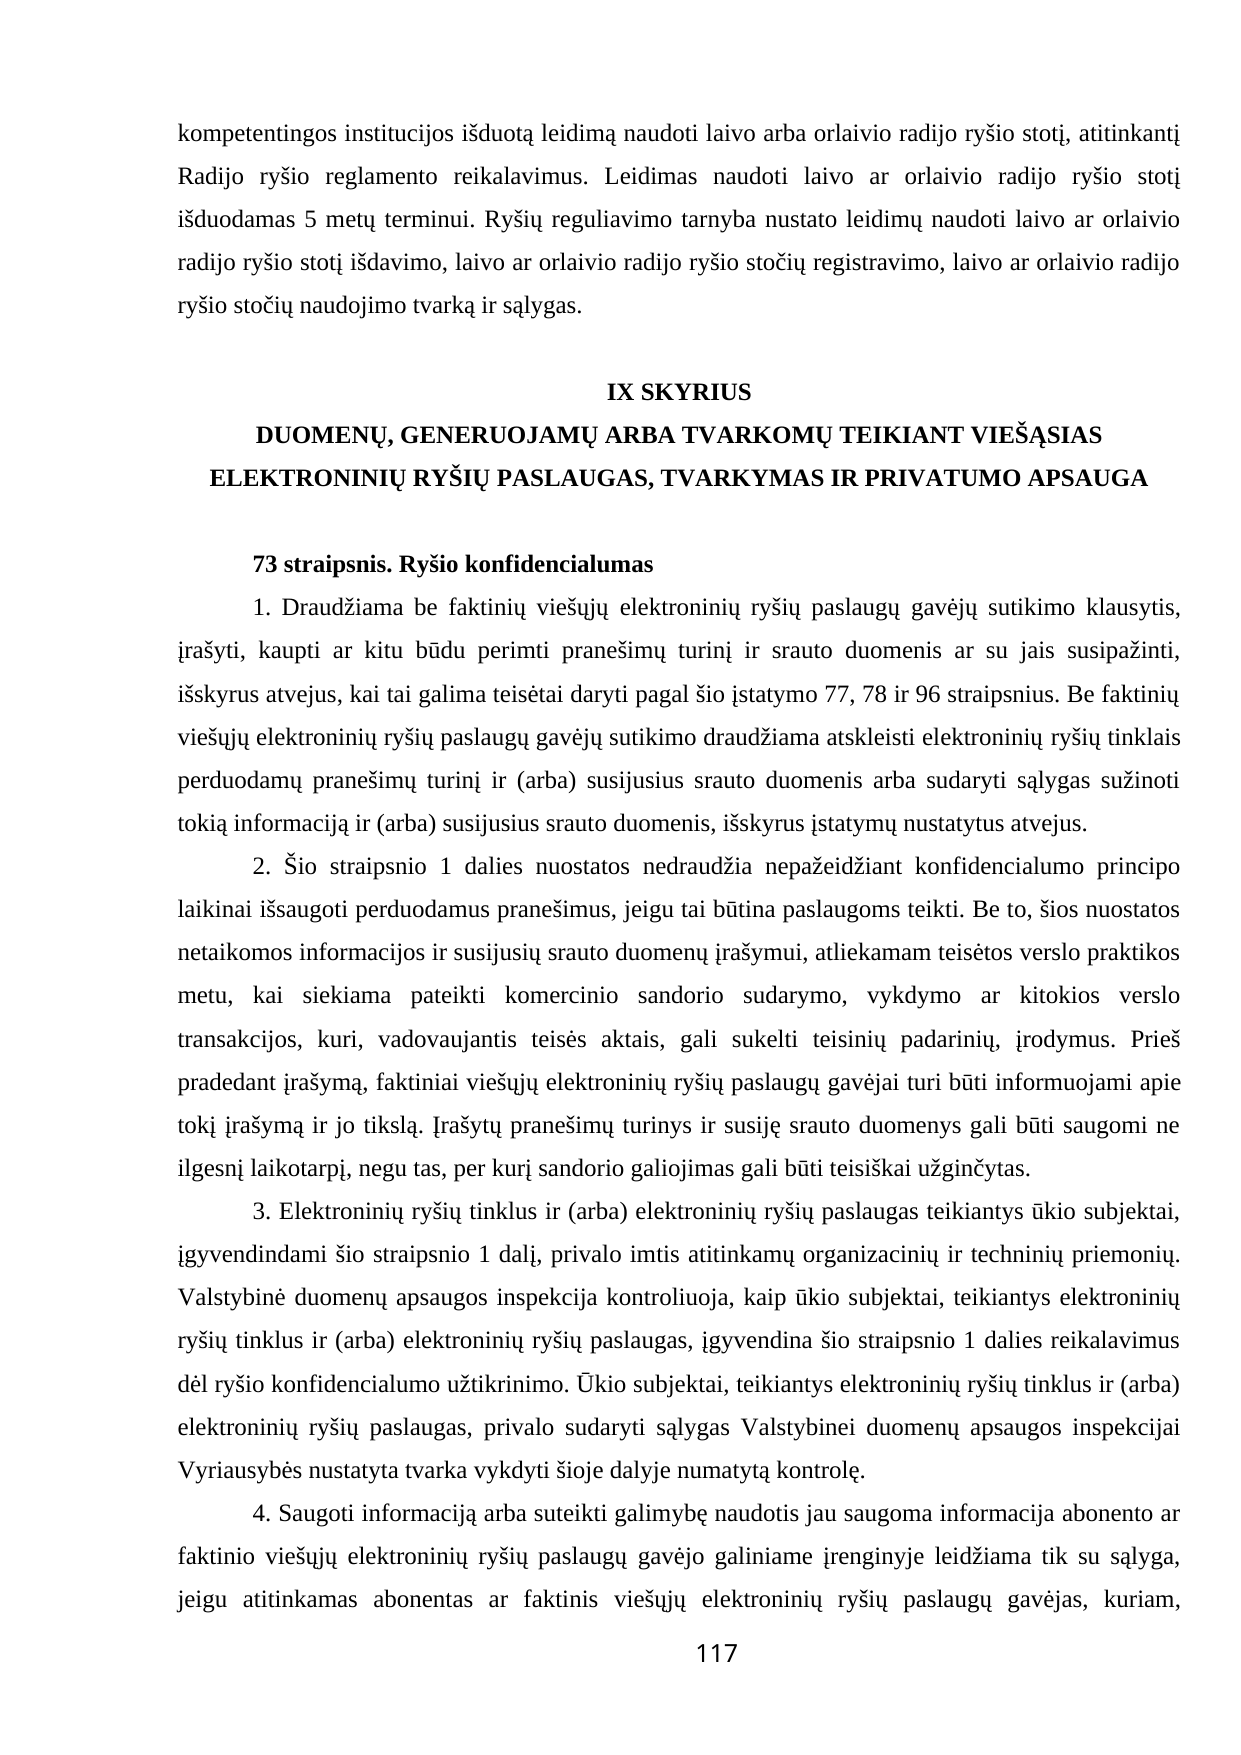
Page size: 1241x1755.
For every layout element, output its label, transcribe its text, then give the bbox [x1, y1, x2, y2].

text 3. Elektroninių ryšių tinklus ir (arba) elektroninių ryšių paslaugas teikiantys ūkio subjektai, įgyvendindami šio straipsnio 1 dalį, privalo imtis atitinkamų organizacinių ir techninių priemonių. Valstybinė duomenų apsaugos inspekcija kontroliuoja, kaip ūkio subjektai, teikiantys elektroninių ryšių tinklus ir (arba) elektroninių ryšių paslaugas, įgyvendina šio straipsnio 1 dalies reikalavimus dėl ryšio konfidencialumo užtikrinimo. Ūkio subjektai, teikiantys elektroninių ryšių tinklus ir (arba) elektroninių ryšių paslaugas, privalo sudaryti sąlygas Valstybinei duomenų apsaugos inspekcijai Vyriausybės nustatyta tvarka vykdyti šioje dalyje numatytą kontrolę. [177, 1196, 1181, 1484]
text 4. Saugoti informaciją arba suteikti galimybę naudotis jau saugoma informacija abonento ar faktinio viešųjų elektroninių ryšių paslaugų gavėjo galiniame įrenginyje leidžiama tik su sąlyga, jeigu atitinkamas abonentas ar faktinis viešųjų elektroninių ryšių paslaugų gavėjas, kuriam, [177, 1498, 1181, 1613]
text kompetentingos institucijos išduotą leidimą naudoti laivo arba orlaivio radijo ryšio stotį, atitinkantį Radijo ryšio reglamento reikalavimus. Leidimas naudoti laivo ar orlaivio radijo ryšio stotį išduodamas 5 metų terminui. Ryšių reguliavimo tarnyba nustato leidimų naudoti laivo ar orlaivio radijo ryšio stotį išdavimo, laivo ar orlaivio radijo ryšio stočių registravimo, laivo ar orlaivio radijo ryšio stočių naudojimo tvarką ir sąlygas. [177, 118, 1181, 319]
text 1. Draudžiama be faktinių viešųjų elektroninių ryšių paslaugų gavėjų sutikimo klausytis, įrašyti, kaupti ar kitu būdu perimti pranešimų turinį ir srauto duomenis ar su jais susipažinti, išskyrus atvejus, kai tai galima teisėtai daryti pagal šio įstatymo 77, 78 ir 96 straipsnius. Be faktinių viešųjų elektroninių ryšių paslaugų gavėjų sutikimo draudžiama atskleisti elektroninių ryšių tinklais perduodamų pranešimų turinį ir (arba) susijusius srauto duomenis arba sudaryti sąlygas sužinoti tokią informaciją ir (arba) susijusius srauto duomenis, išskyrus įstatymų nustatytus atvejus. [177, 592, 1181, 837]
text 73 straipsnis. Ryšio konfidencialumas [177, 549, 1181, 578]
text 2. Šio straipsnio 1 dalies nuostatos nedraudžia nepažeidžiant konfidencialumo principo laikinai išsaugoti perduodamus pranešimus, jeigu tai būtina paslaugoms teikti. Be to, šios nuostatos netaikomos informacijos ir susijusių srauto duomenų įrašymui, atliekamam teisėtos verslo praktikos metu, kai siekiama pateikti komercinio sandorio sudarymo, vykdymo ar kitokios verslo transakcijos, kuri, vadovaujantis teisės aktais, gali sukelti teisinių padarinių, įrodymus. Prieš pradedant įrašymą, faktiniai viešųjų elektroninių ryšių paslaugų gavėjai turi būti informuojami apie tokį įrašymą ir jo tikslą. Įrašytų pranešimų turinys ir susiję srauto duomenys gali būti saugomi ne ilgesnį laikotarpį, negu tas, per kurį sandorio galiojimas gali būti teisiškai užginčytas. [177, 851, 1181, 1182]
text DUOMENŲ, GENERUOJAMŲ ARBA TVARKOMŲ TEIKIANT VIEŠĄSIAS ELEKTRONINIŲ RYŠIŲ PASLAUGAS, TVARKYMAS IR PRIVATUMO APSAUGA [177, 420, 1181, 492]
text IX SKYRIUS [177, 377, 1181, 406]
